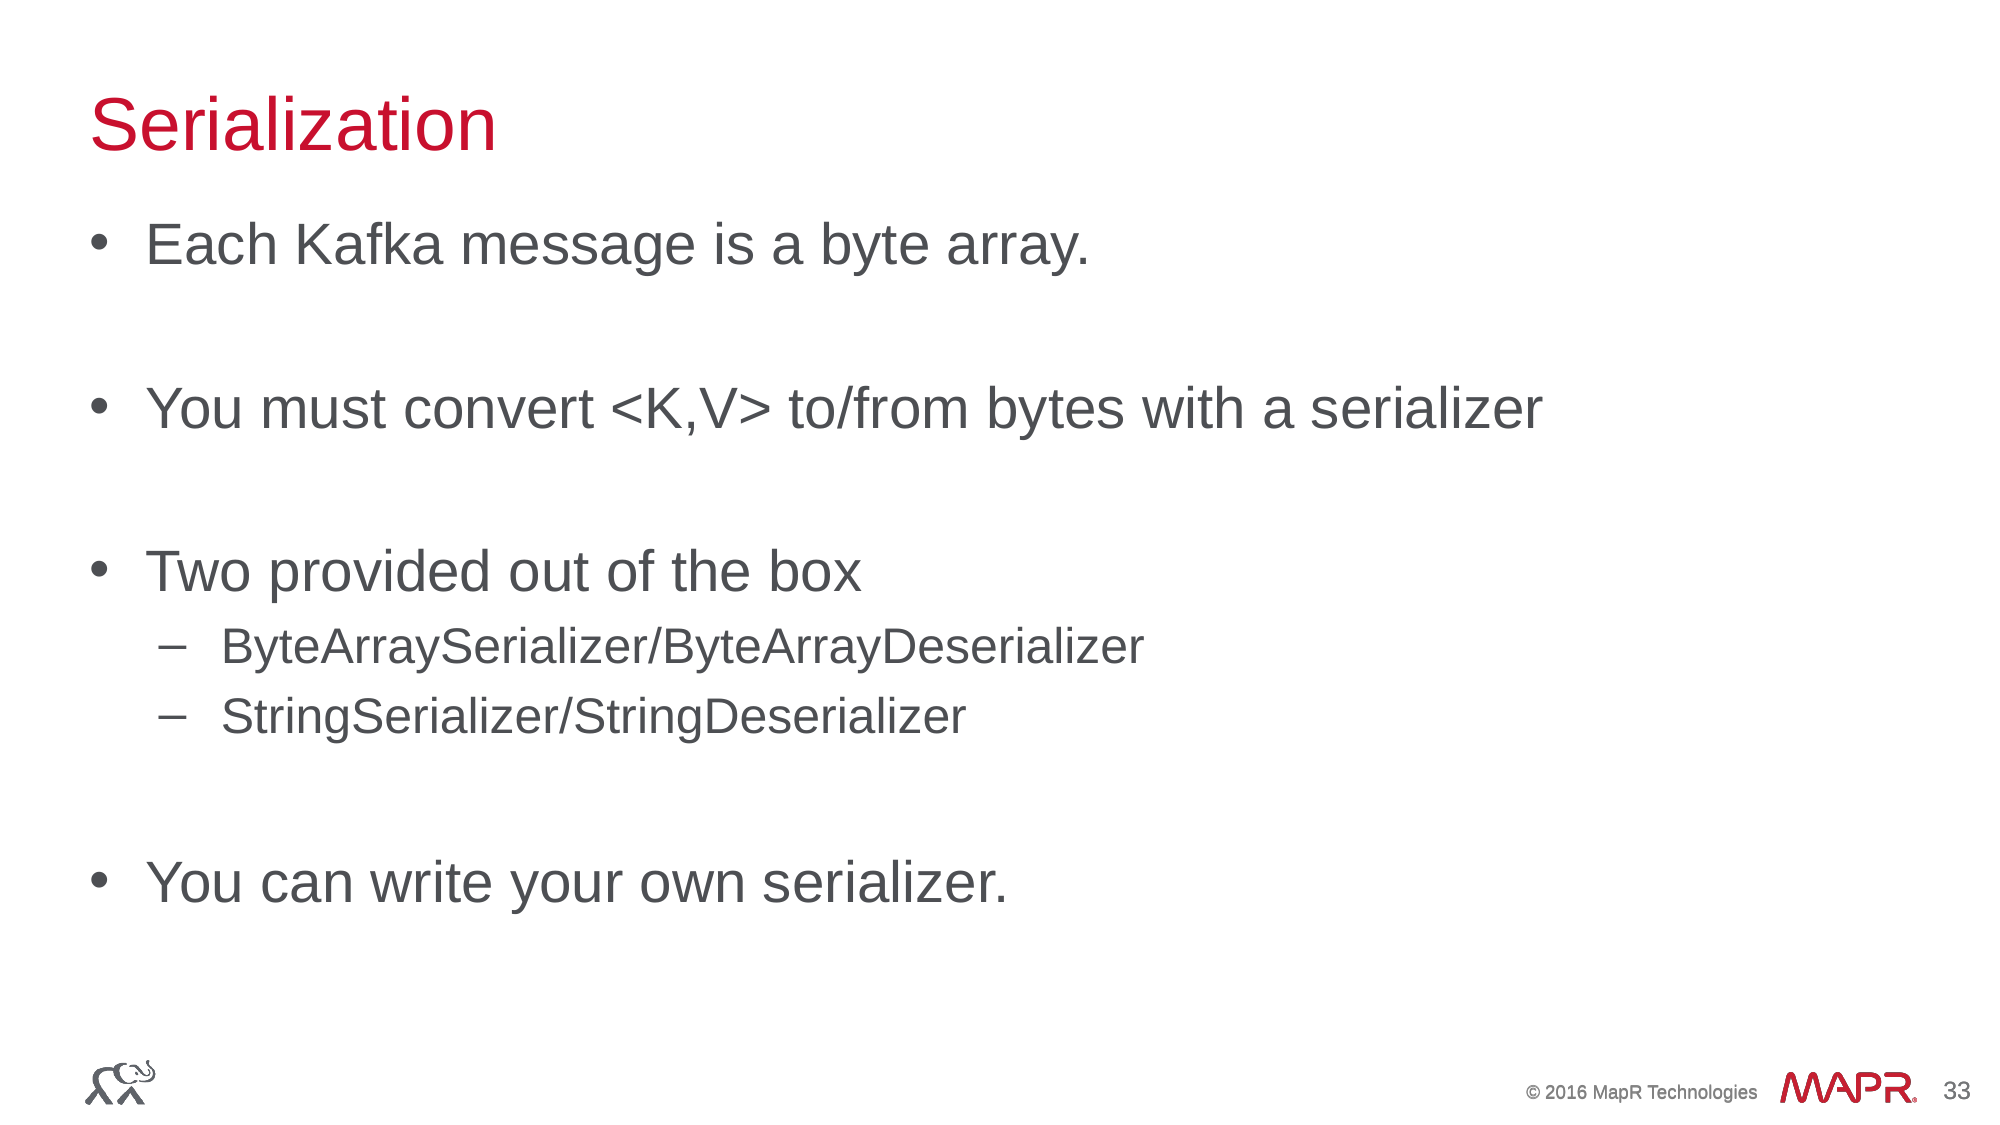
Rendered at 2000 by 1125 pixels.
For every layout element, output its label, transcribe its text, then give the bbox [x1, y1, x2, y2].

picture [75, 1038, 167, 1125]
title Serialization [69, 45, 1869, 196]
list Each Kafka message is a byte array. You must convert <K,V> to/from bytes with a serializer Two provided out of the box ByteArraySerializer/ByteArrayDeserializer StringSerializer/StringDeserializer You can write your own serializer. [69, 196, 1869, 1005]
